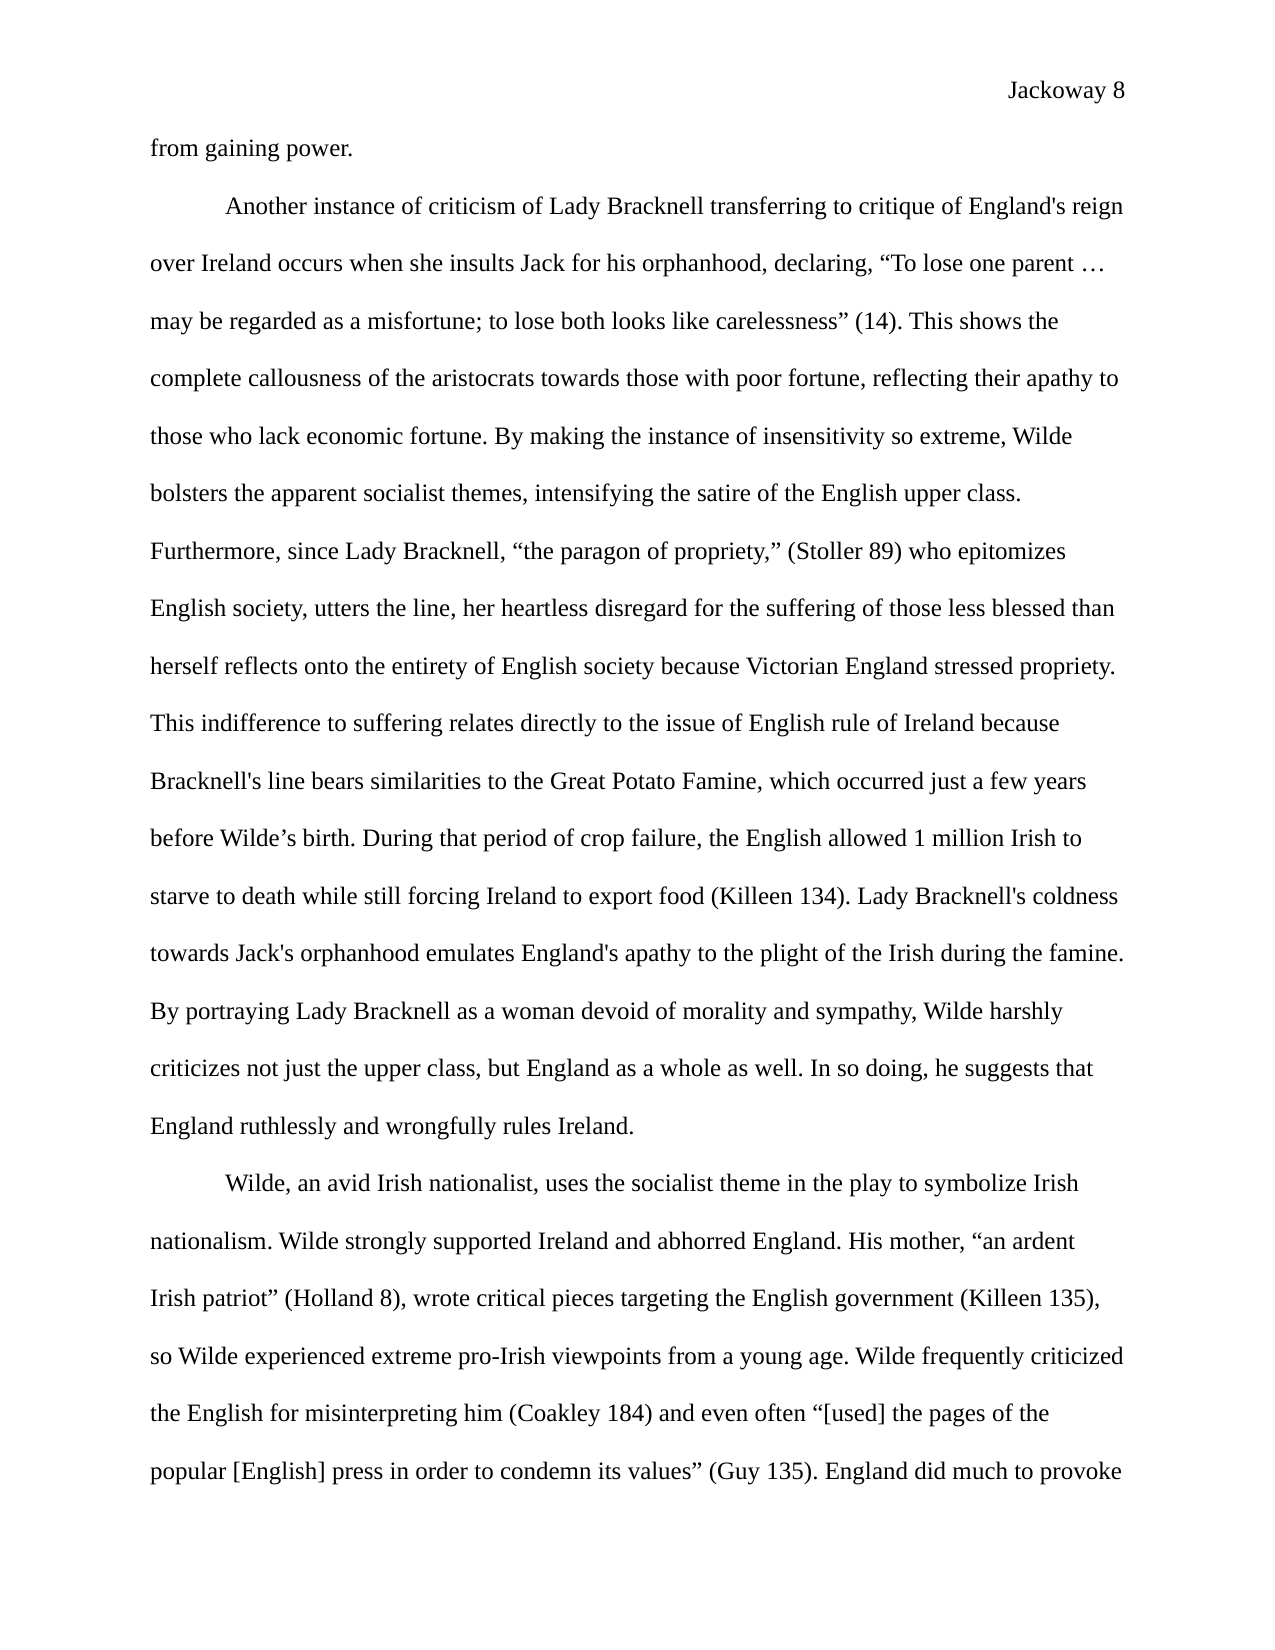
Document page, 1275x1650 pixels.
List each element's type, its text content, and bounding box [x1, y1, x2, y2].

text from gaining power. [150, 133, 1125, 162]
text Another instance of criticism of Lady Bracknell transferring to critique of England's reign over Ireland occurs when she insults Jack for his orphanhood, declaring, “To lose one parent … may be regarded as a misfortune; to lose both looks like carelessness” (14). This shows the complete callousness of the aristocrats towards those with poor fortune, reflecting their apathy to those who lack economic fortune. By making the instance of insensitivity so extreme, Wilde bolsters the apparent socialist themes, intensifying the satire of the English upper class. Furthermore, since Lady Bracknell, “the paragon of propriety,” (Stoller 89) who epitomizes English society, utters the line, her heartless disregard for the suffering of those less blessed than herself reflects onto the entirety of English society because Victorian England stressed propriety. This indifference to suffering relates directly to the issue of English rule of Ireland because Bracknell's line bears similarities to the Great Potato Famine, which occurred just a few years before Wilde’s birth. During that period of crop failure, the English allowed 1 million Irish to starve to death while still forcing Ireland to export food (Killeen 134). Lady Bracknell's coldness towards Jack's orphanhood emulates England's apathy to the plight of the Irish during the famine. By portraying Lady Bracknell as a woman devoid of morality and sympathy, Wilde harshly criticizes not just the upper class, but England as a whole as well. In so doing, he suggests that England ruthlessly and wrongfully rules Ireland. [150, 191, 1125, 1139]
text Wilde, an avid Irish nationalist, uses the socialist theme in the play to symbolize Irish nationalism. Wilde strongly supported Ireland and abhorred England. His mother, “an ardent Irish patriot” (Holland 8), wrote critical pieces targeting the English government (Killeen 135), so Wilde experienced extreme pro-Irish viewpoints from a young age. Wilde frequently criticized the English for misinterpreting him (Coakley 184) and even often “[used] the pages of the popular [English] press in order to condemn its values” (Guy 135). England did much to provoke [150, 1168, 1125, 1484]
